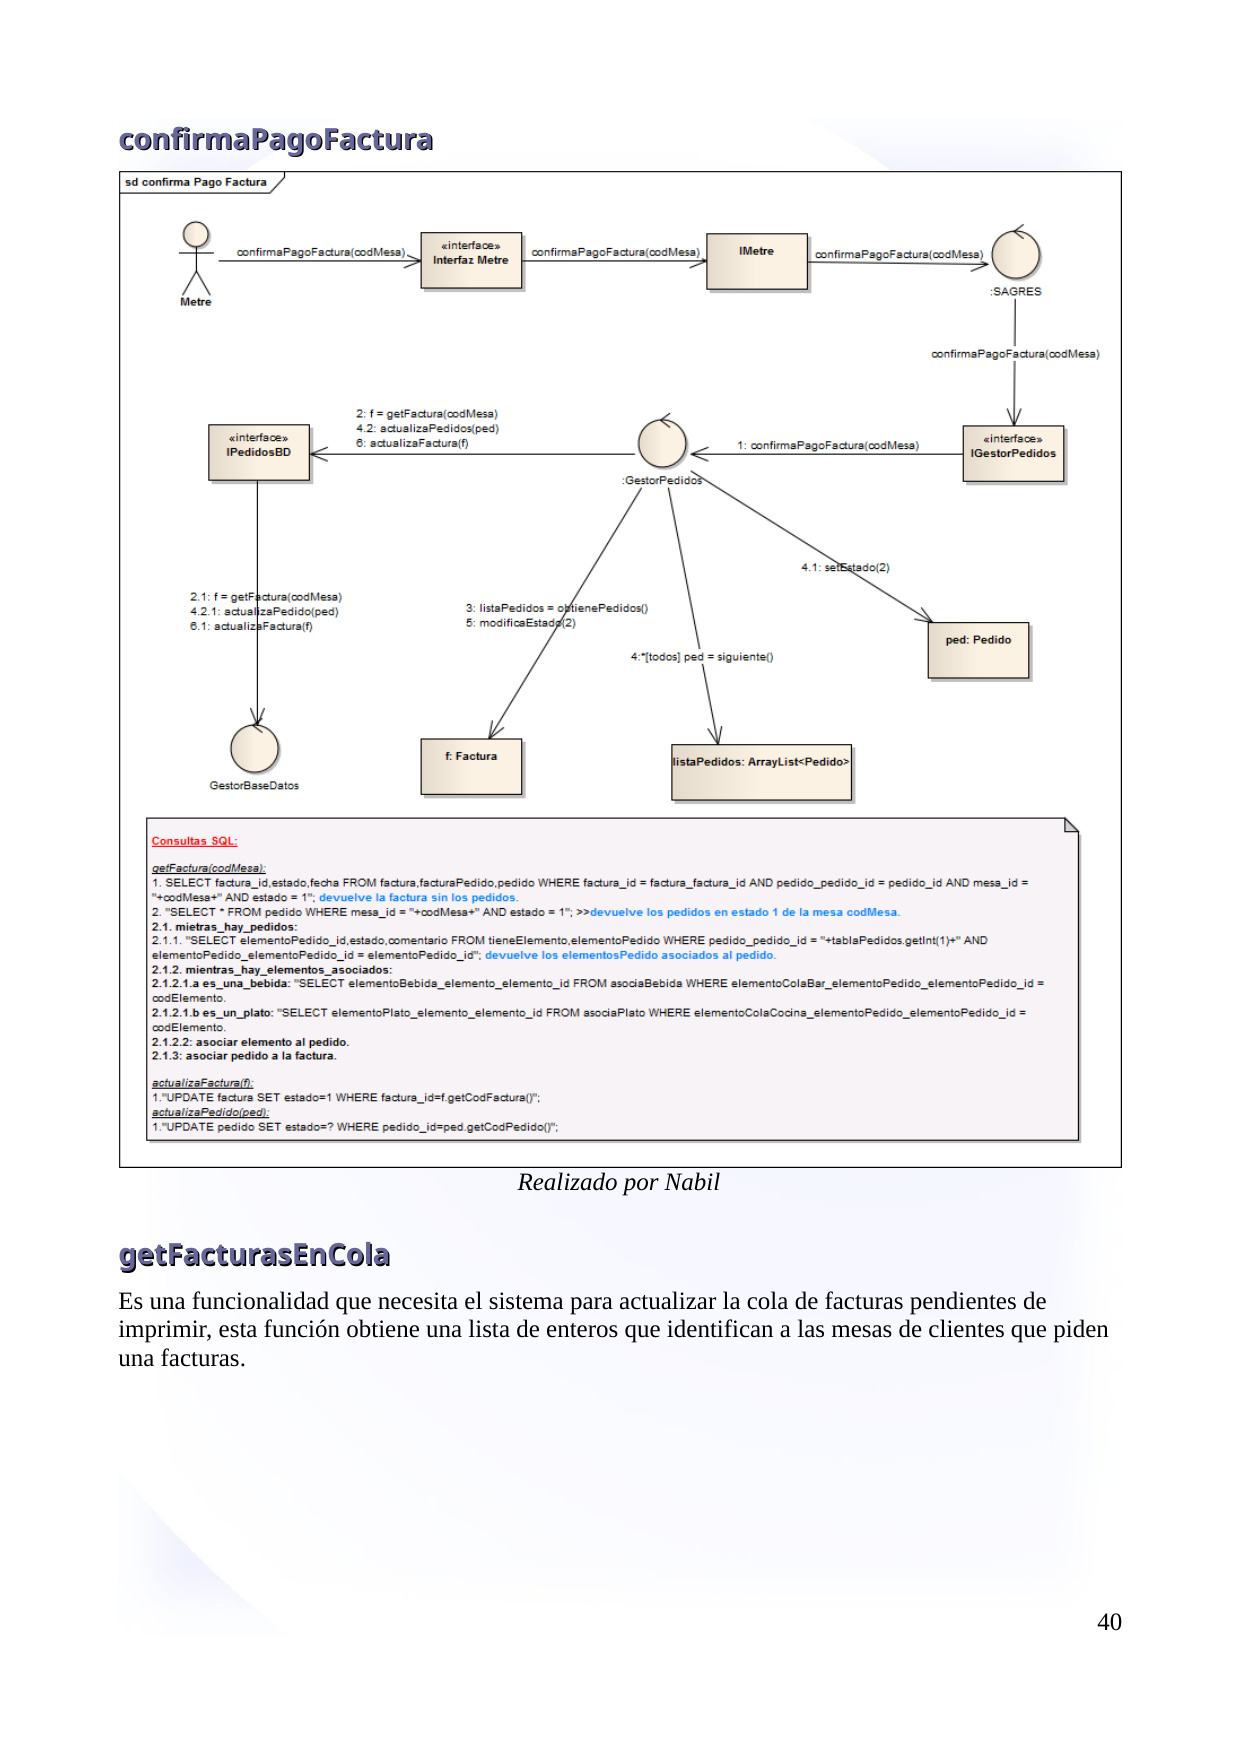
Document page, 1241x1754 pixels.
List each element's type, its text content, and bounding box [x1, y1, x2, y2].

picture [118, 1372, 1122, 1636]
subtitle getFacturasEnCola [118, 1233, 1122, 1273]
picture [118, 1273, 1122, 1286]
text Es una funcionalidad que necesita el sistema para actualizar la cola de facturas pendientes de imprimir, esta función obtiene una lista de enteros que identifican a las mesas de clientes que piden una facturas. [118, 1286, 1122, 1372]
picture [118, 158, 1122, 1168]
subtitle confirmaPagoFactura [118, 118, 1122, 158]
text Realizado por Nabil [118, 1168, 1122, 1196]
picture [118, 1196, 1122, 1233]
